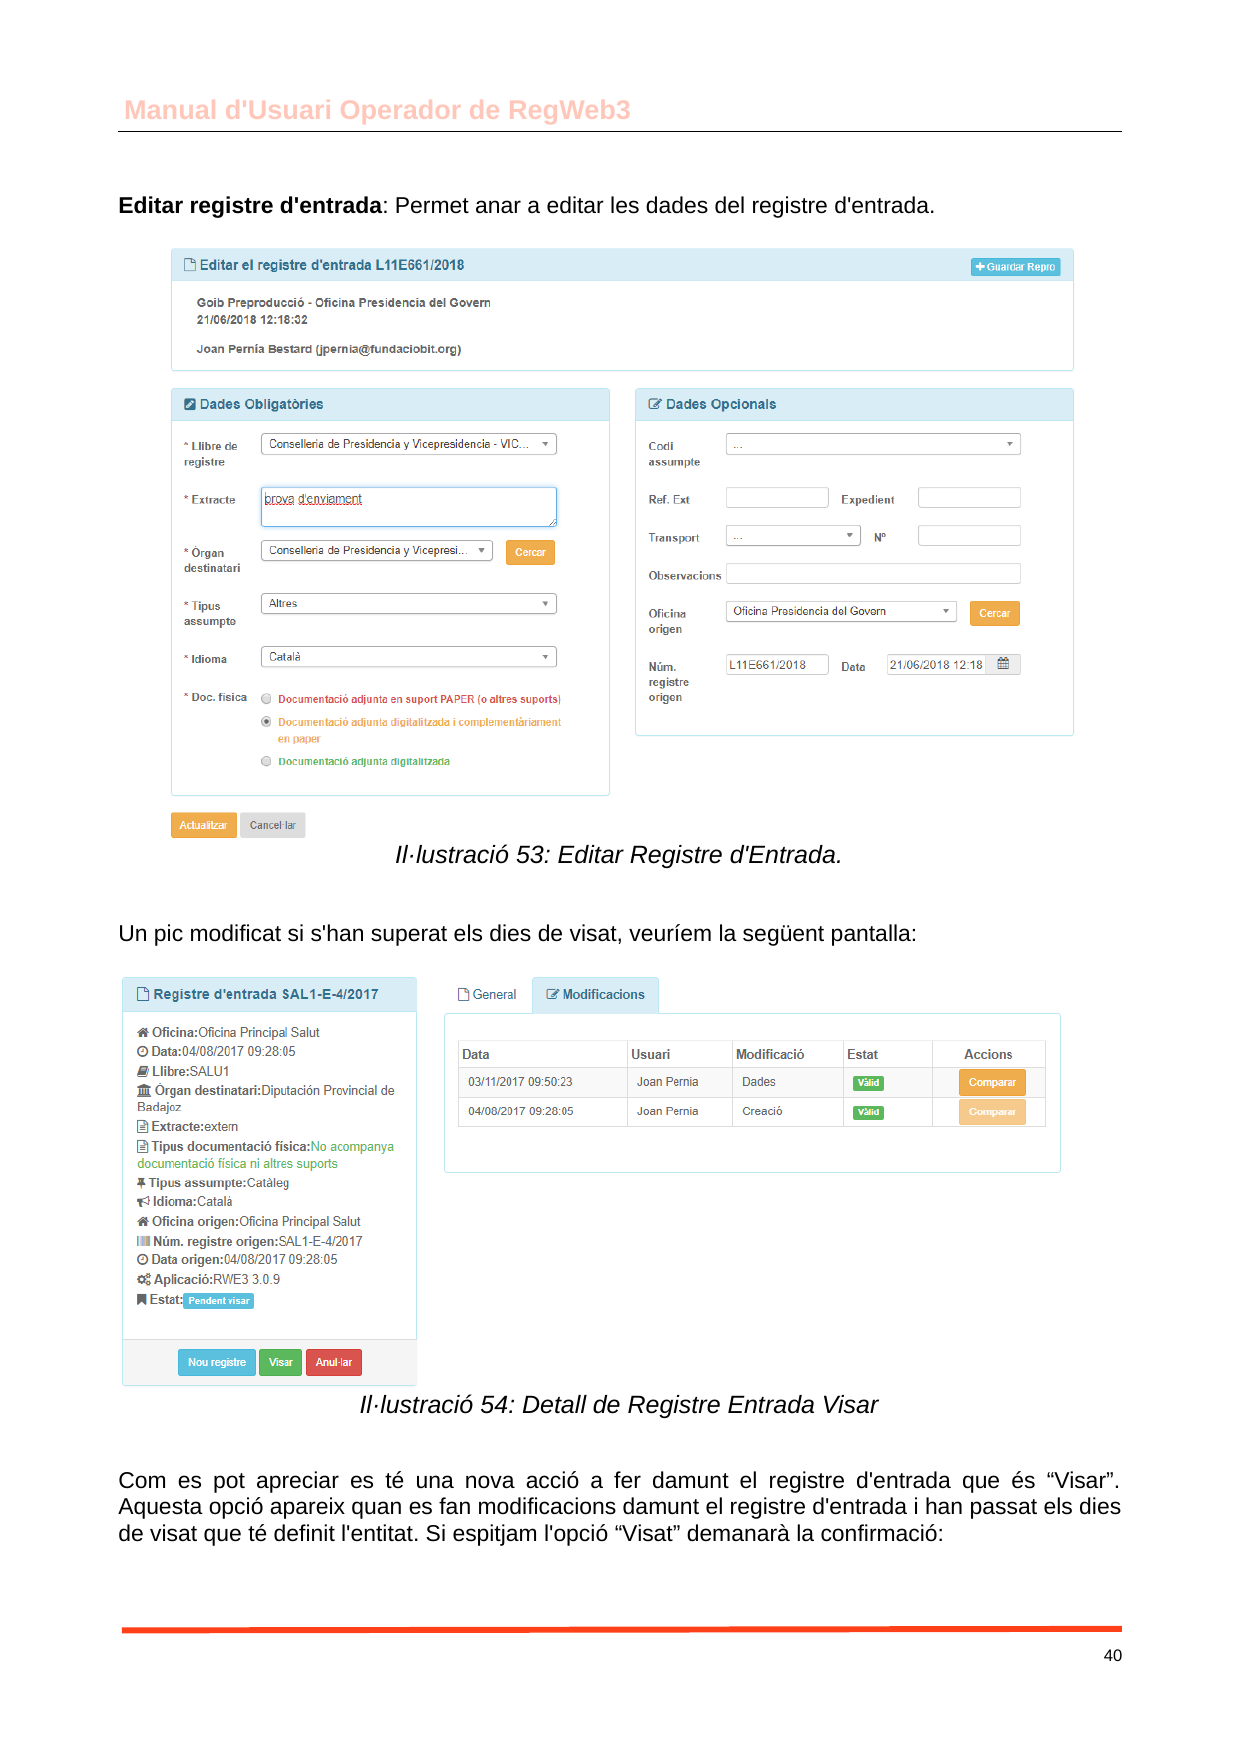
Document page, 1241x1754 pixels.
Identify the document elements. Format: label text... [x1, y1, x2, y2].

picture [118, 971, 1066, 1390]
text Il·lustració 53: Editar Registre d'Entrada. [118, 840, 1122, 869]
text Editar registre d'entrada: Permet anar a editar les dades del registre d'entrada. [118, 192, 1122, 218]
text Il·lustració 54: Detall de Registre Entrada Visar [118, 1390, 1122, 1418]
picture [167, 243, 1078, 840]
text Un pic modificat si s'han superat els dies de visat, veuríem la següent pantalla: [118, 920, 1122, 946]
text Com es pot apreciar es té una nova acció a fer damunt el registre d'entrada que és “Visar”. Aquesta opció apareix quan es fan modificacions damunt el registre d'entrada i han passat els dies de visat que té definit l'entitat. Si espitjam l'opció “Visat” demanarà la confirmació: [118, 1467, 1122, 1546]
